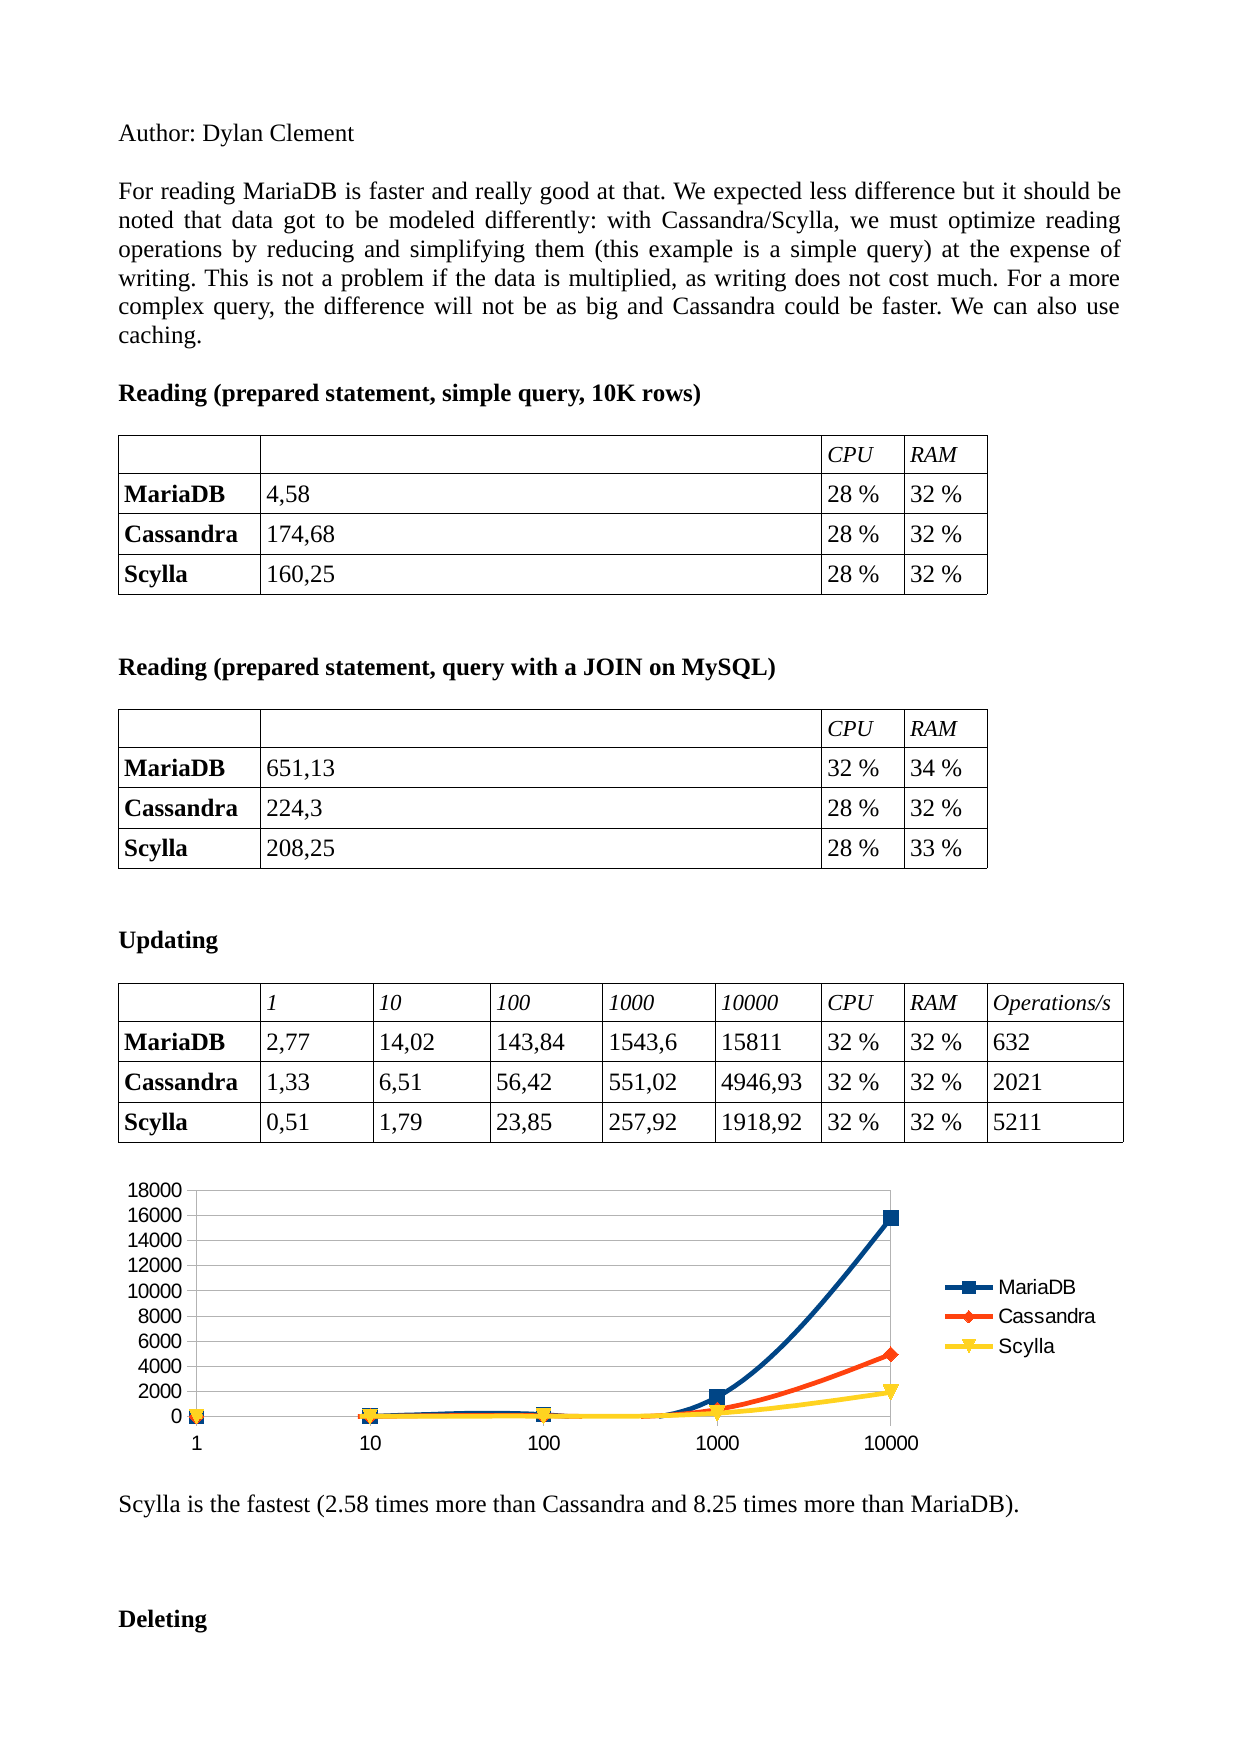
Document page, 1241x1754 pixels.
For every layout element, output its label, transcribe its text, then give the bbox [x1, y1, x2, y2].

table_header [119, 984, 260, 1021]
table_cell Scylla [119, 829, 260, 868]
table_header CPU [822, 436, 904, 473]
table_cell 28 % [822, 514, 904, 554]
table_cell 32 % [822, 1062, 904, 1102]
table_cell 632 [988, 1022, 1123, 1061]
table_cell MariaDB [119, 748, 260, 787]
table_cell 32 % [822, 1022, 904, 1061]
table_header 100 [491, 984, 602, 1021]
table_cell 14,02 [374, 1022, 490, 1061]
table_cell 551,02 [603, 1062, 715, 1102]
table_header RAM [905, 710, 987, 747]
table_cell Cassandra [119, 788, 260, 828]
text Scylla is the fastest (2.58 times more than Cassandra and 8.25 times more than MariaDB). [118, 1489, 1122, 1518]
table_cell Scylla [119, 1103, 260, 1142]
table_cell 32 % [905, 788, 987, 828]
table_cell 34 % [905, 748, 987, 787]
table_cell Scylla [119, 555, 260, 594]
table_cell 32 % [905, 474, 987, 513]
table_header Operations/s [988, 984, 1123, 1021]
table_header 10000 [716, 984, 821, 1021]
table_cell 224,3 [261, 788, 821, 828]
table_cell 32 % [905, 1022, 987, 1061]
table_cell 1,79 [374, 1103, 490, 1142]
table_cell 32 % [905, 1103, 987, 1142]
table_cell 28 % [822, 474, 904, 513]
table_cell 23,85 [491, 1103, 602, 1142]
table_header [119, 710, 260, 747]
text Deleting [118, 1604, 1122, 1633]
table_header CPU [822, 984, 904, 1021]
table_header [261, 710, 821, 747]
table_header 10 [374, 984, 490, 1021]
table_header RAM [905, 984, 987, 1021]
text Reading (prepared statement, simple query, 10K rows) [118, 378, 1122, 406]
table_cell 4946,93 [716, 1062, 821, 1102]
table_cell 15811 [716, 1022, 821, 1061]
table_cell 6,51 [374, 1062, 490, 1102]
table_cell 28 % [822, 829, 904, 868]
table_header RAM [905, 436, 987, 473]
table_cell 5211 [988, 1103, 1123, 1142]
table_cell 28 % [822, 788, 904, 828]
table_header 1 [261, 984, 373, 1021]
table_cell 0,51 [261, 1103, 373, 1142]
table_cell 1543,6 [603, 1022, 715, 1061]
table_cell 32 % [905, 1062, 987, 1102]
table_cell Cassandra [119, 1062, 260, 1102]
table_cell 651,13 [261, 748, 821, 787]
table_cell 28 % [822, 555, 904, 594]
table_header CPU [822, 710, 904, 747]
table_cell 4,58 [261, 474, 821, 513]
table_header 1000 [603, 984, 715, 1021]
table_cell 143,84 [491, 1022, 602, 1061]
text Updating [118, 926, 1122, 954]
table_cell 257,92 [603, 1103, 715, 1142]
table_cell MariaDB [119, 474, 260, 513]
table_header [119, 436, 260, 473]
table_cell 2021 [988, 1062, 1123, 1102]
table_cell 160,25 [261, 555, 821, 594]
table_cell 32 % [822, 748, 904, 787]
table_cell 174,68 [261, 514, 821, 554]
table_cell 208,25 [261, 829, 821, 868]
text Reading (prepared statement, query with a JOIN on MySQL) [118, 652, 1122, 680]
table_cell 32 % [905, 514, 987, 554]
table_cell 33 % [905, 829, 987, 868]
table_cell 32 % [905, 555, 987, 594]
table_cell 1,33 [261, 1062, 373, 1102]
text For reading MariaDB is faster and really good at that. We expected less difference but it should be noted that data got to be modeled differently: with Cassandra/Scylla, we must optimize reading operations by reducing and simplifying them (this example is a simple query) at the expense of writing. This is not a problem if the data is multiplied, as writing does not cost much. For a more complex query, the difference will not be as big and Cassandra could be faster. We can also use caching. [118, 176, 1122, 349]
table_cell 1918,92 [716, 1103, 821, 1142]
table_cell 32 % [822, 1103, 904, 1142]
table_header [261, 436, 821, 473]
table_cell 56,42 [491, 1062, 602, 1102]
table_cell MariaDB [119, 1022, 260, 1061]
table_cell 2,77 [261, 1022, 373, 1061]
table_cell Cassandra [119, 514, 260, 554]
